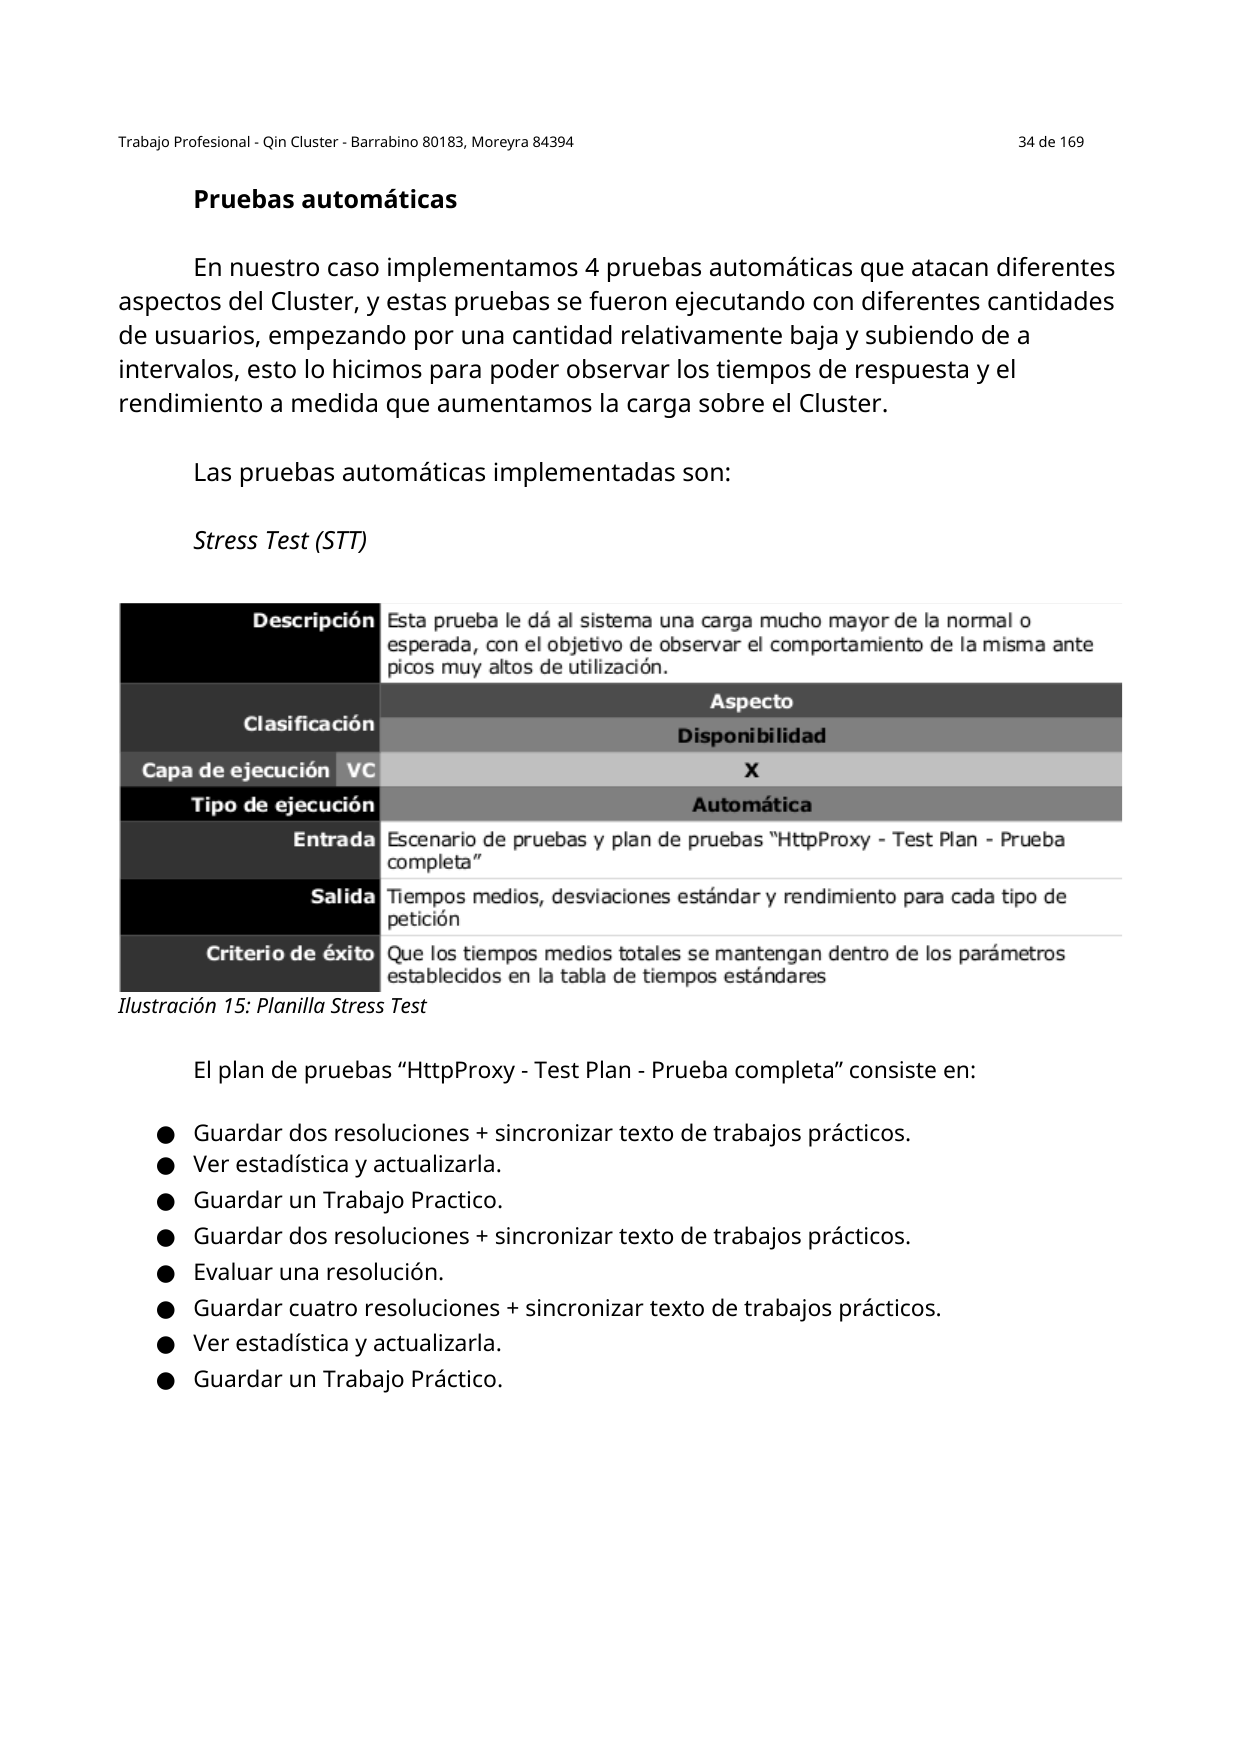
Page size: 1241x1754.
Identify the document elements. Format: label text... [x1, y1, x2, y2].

list Ver estadística y actualizarla. [156, 1148, 1122, 1179]
list Evaluar una resolución. [156, 1256, 1122, 1287]
text En nuestro caso implementamos 4 pruebas automáticas que atacan diferentes aspectos del Cluster, y estas pruebas se fueron ejecutando con diferentes cantidades de usuarios, empezando por una cantidad relativamente baja y subiendo de a intervalos, esto lo hicimos para poder observar los tiempos de respuesta y el rendimiento a medida que aumentamos la carga sobre el Cluster. [118, 250, 1122, 420]
list Ver estadística y actualizarla. [156, 1327, 1122, 1359]
list Guardar cuatro resoluciones + sincronizar texto de trabajos prácticos. [156, 1291, 1122, 1323]
text Ilustración 15: Planilla Stress Test [118, 992, 1122, 1020]
list Guardar dos resoluciones + sincronizar texto de trabajos prácticos. [156, 1116, 1122, 1148]
text Stress Test (STT) [118, 522, 1122, 556]
text El plan de pruebas “HttpProxy - Test Plan - Prueba completa” consiste en: [118, 1054, 1122, 1085]
list Guardar un Trabajo Practico. [156, 1184, 1122, 1215]
list Guardar un Trabajo Práctico. [156, 1363, 1122, 1394]
text Las pruebas automáticas implementadas son: [118, 454, 1122, 488]
picture [118, 603, 1123, 992]
list Guardar dos resoluciones + sincronizar texto de trabajos prácticos. [156, 1219, 1122, 1251]
text Pruebas automáticas [118, 182, 1122, 216]
